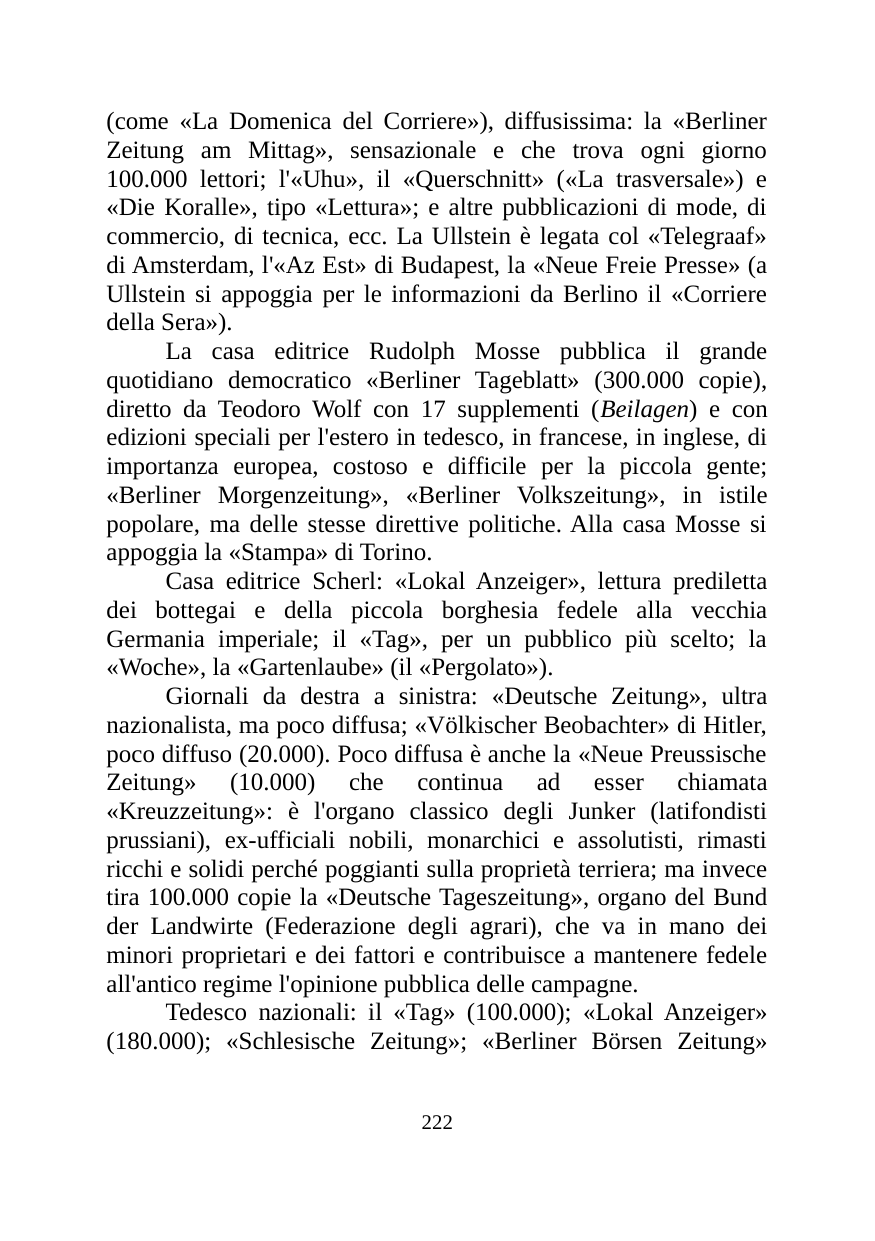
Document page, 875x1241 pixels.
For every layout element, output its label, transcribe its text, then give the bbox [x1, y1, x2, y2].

text Giornali da destra a sinistra: «Deutsche Zeitung», ultra nazionalista, ma poco diffusa; «Völkischer Beobachter» di Hitler, poco diffuso (20.000). Poco diffusa è anche la «Neue Preussische Zeitung» (10.000) che continua ad esser chiamata «Kreuzzeitung»: è l'organo classico degli Junker (latifondisti prussiani), ex-ufficiali nobili, monarchici e assolutisti, rimasti ricchi e solidi perché poggianti sulla proprietà terriera; ma invece tira 100.000 copie la «Deutsche Tageszeitung», organo del Bund der Landwirte (Federazione degli agrari), che va in mano dei minori proprietari e dei fattori e contribuisce a mantenere fedele all'antico regime l'opinione pubblica delle campagne. [106, 681, 768, 997]
text (come «La Domenica del Corriere»), diffusissima: la «Berliner Zeitung am Mittag», sensazionale e che trova ogni giorno 100.000 lettori; l'«Uhu», il «Querschnitt» («La trasversale») e «Die Koralle», tipo «Lettura»; e altre pubblicazioni di mode, di commercio, di tecnica, ecc. La Ullstein è legata col «Telegraaf» di Amsterdam, l'«Az Est» di Budapest, la «Neue Freie Presse» (a Ullstein si appoggia per le informazioni da Berlino il «Corriere della Sera»). [106, 106, 768, 336]
text Tedesco nazionali: il «Tag» (100.000); «Lokal Anzeiger» (180.000); «Schlesische Zeitung»; «Berliner Börsen Zeitung» [106, 997, 768, 1055]
text Casa editrice Scherl: «Lokal Anzeiger», lettura prediletta dei bottegai e della piccola borghesia fedele alla vecchia Germania imperiale; il «Tag», per un pubblico più scelto; la «Woche», la «Gartenlaube» (il «Pergolato»). [106, 566, 768, 681]
text La casa editrice Rudolph Mosse pubblica il grande quotidiano democratico «Berliner Tageblatt» (300.000 copie), diretto da Teodoro Wolf con 17 supplementi (Beilagen) e con edizioni speciali per l'estero in tedesco, in francese, in inglese, di importanza europea, costoso e difficile per la piccola gente; «Berliner Morgenzeitung», «Berliner Volkszeitung», in istile popolare, ma delle stesse direttive politiche. Alla casa Mosse si appoggia la «Stampa» di Torino. [106, 336, 768, 566]
